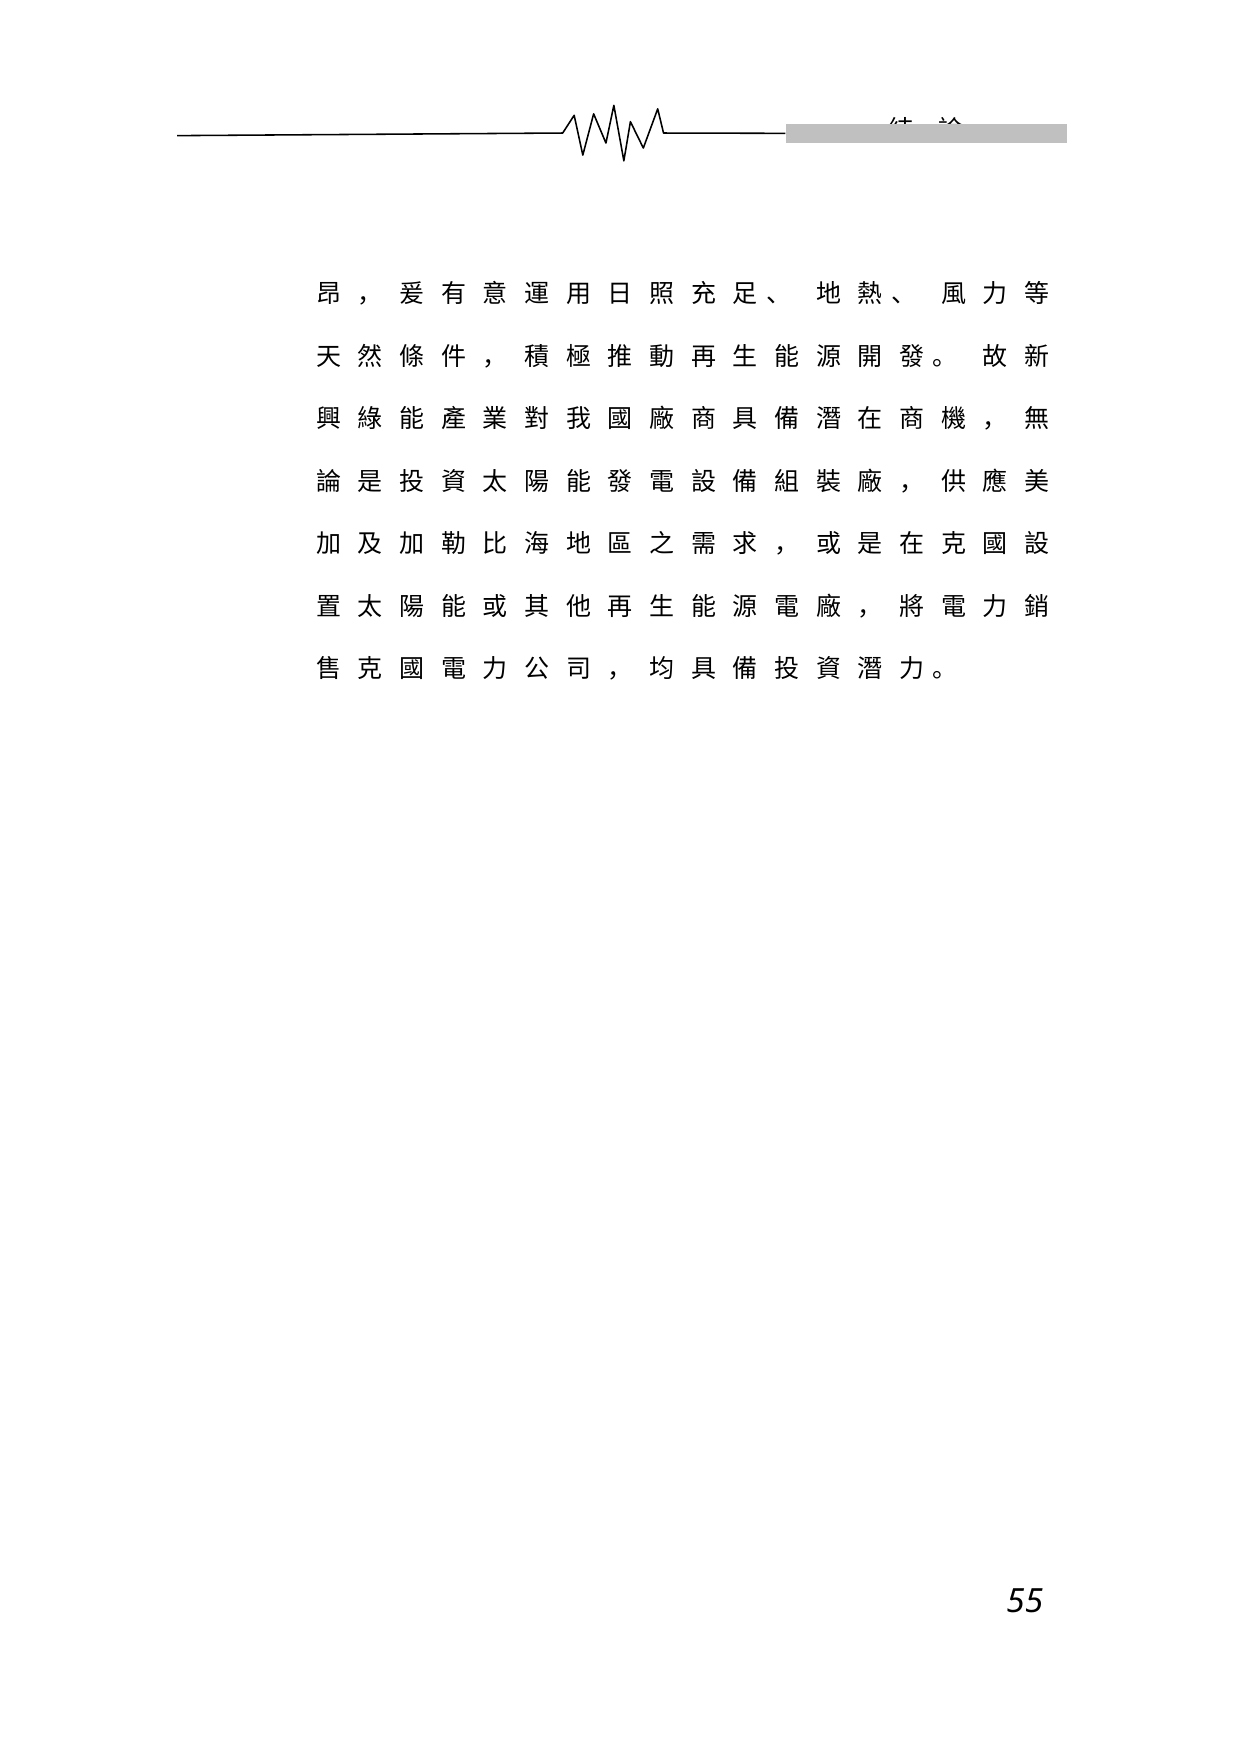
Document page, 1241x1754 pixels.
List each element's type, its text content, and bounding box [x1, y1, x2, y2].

text 昂，爰有意運用日照充足、地熱、風力等天然條件，積極推動再生能源開發。故新興綠能產業對我國廠商具備潛在商機，無論是投資太陽能發電設備組裝廠，供應美加及加勒比海地區之需求，或是在克國設置太陽能或其他再生能源電廠，將電力銷售克國電力公司，均具備投資潛力。 [207, 250, 1058, 688]
